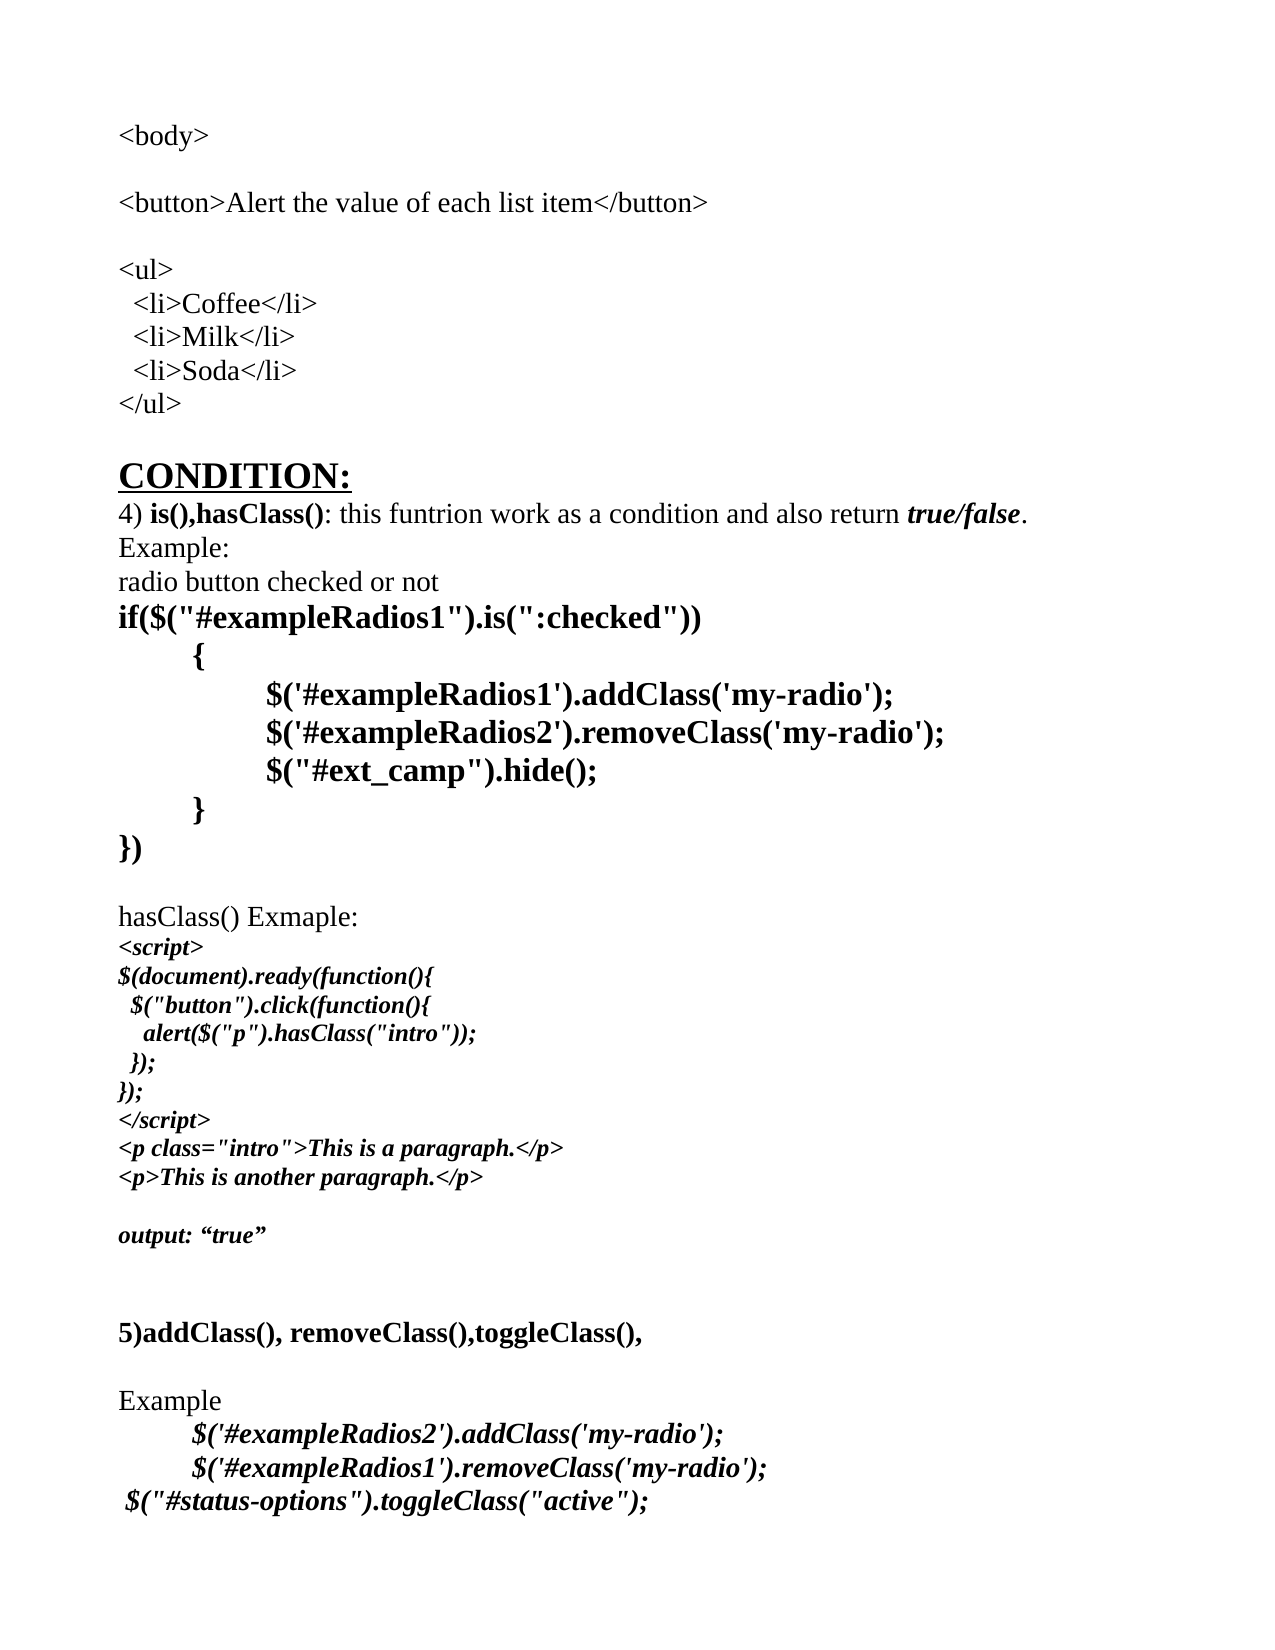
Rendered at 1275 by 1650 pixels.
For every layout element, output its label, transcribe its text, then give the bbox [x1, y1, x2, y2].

text <p>This is another paragraph.</p> [118, 1162, 1157, 1191]
text 4) is(),hasClass(): this funtrion work as a condition and also return true/false. [118, 497, 1157, 530]
text if($("#exampleRadios1").is(":checked")) [118, 597, 1157, 636]
text <li>Coffee</li> [118, 286, 1157, 319]
text <ul> [118, 252, 1157, 286]
text } [118, 789, 1157, 827]
text $('#exampleRadios2').addClass('my-radio'); [118, 1416, 1157, 1450]
text $('#exampleRadios1').removeClass('my-radio'); [118, 1450, 1157, 1483]
text </ul> [118, 386, 1157, 420]
text Example [118, 1383, 1157, 1416]
text hasClass() Exmaple: [118, 899, 1157, 932]
text { [118, 636, 1157, 674]
text }); [118, 1076, 1157, 1105]
text alert($("p").hasClass("intro")); [118, 1018, 1157, 1047]
text $("#status-options").toggleClass("active"); [118, 1483, 1157, 1517]
text }); [118, 1047, 1157, 1076]
text output: “true” [118, 1220, 1157, 1248]
text $("#ext_camp").hide(); [118, 751, 1157, 789]
text </script> [118, 1105, 1157, 1133]
text <body> [118, 118, 1157, 152]
text $(document).ready(function(){ [118, 961, 1157, 990]
text }) [118, 827, 1157, 866]
text $("button").click(function(){ [118, 990, 1157, 1018]
text <li>Soda</li> [118, 353, 1157, 386]
text $('#exampleRadios2').removeClass('my-radio'); [118, 712, 1157, 751]
text radio button checked or not [118, 564, 1157, 597]
text <li>Milk</li> [118, 319, 1157, 353]
text <button>Alert the value of each list item</button> [118, 185, 1157, 219]
text <script> [118, 932, 1157, 961]
text CONDITION: [118, 453, 1157, 497]
text Example: [118, 530, 1157, 564]
text 5)addClass(), removeClass(),toggleClass(), [118, 1316, 1157, 1383]
text $('#exampleRadios1').addClass('my-radio'); [118, 674, 1157, 712]
text <p class="intro">This is a paragraph.</p> [118, 1133, 1157, 1162]
